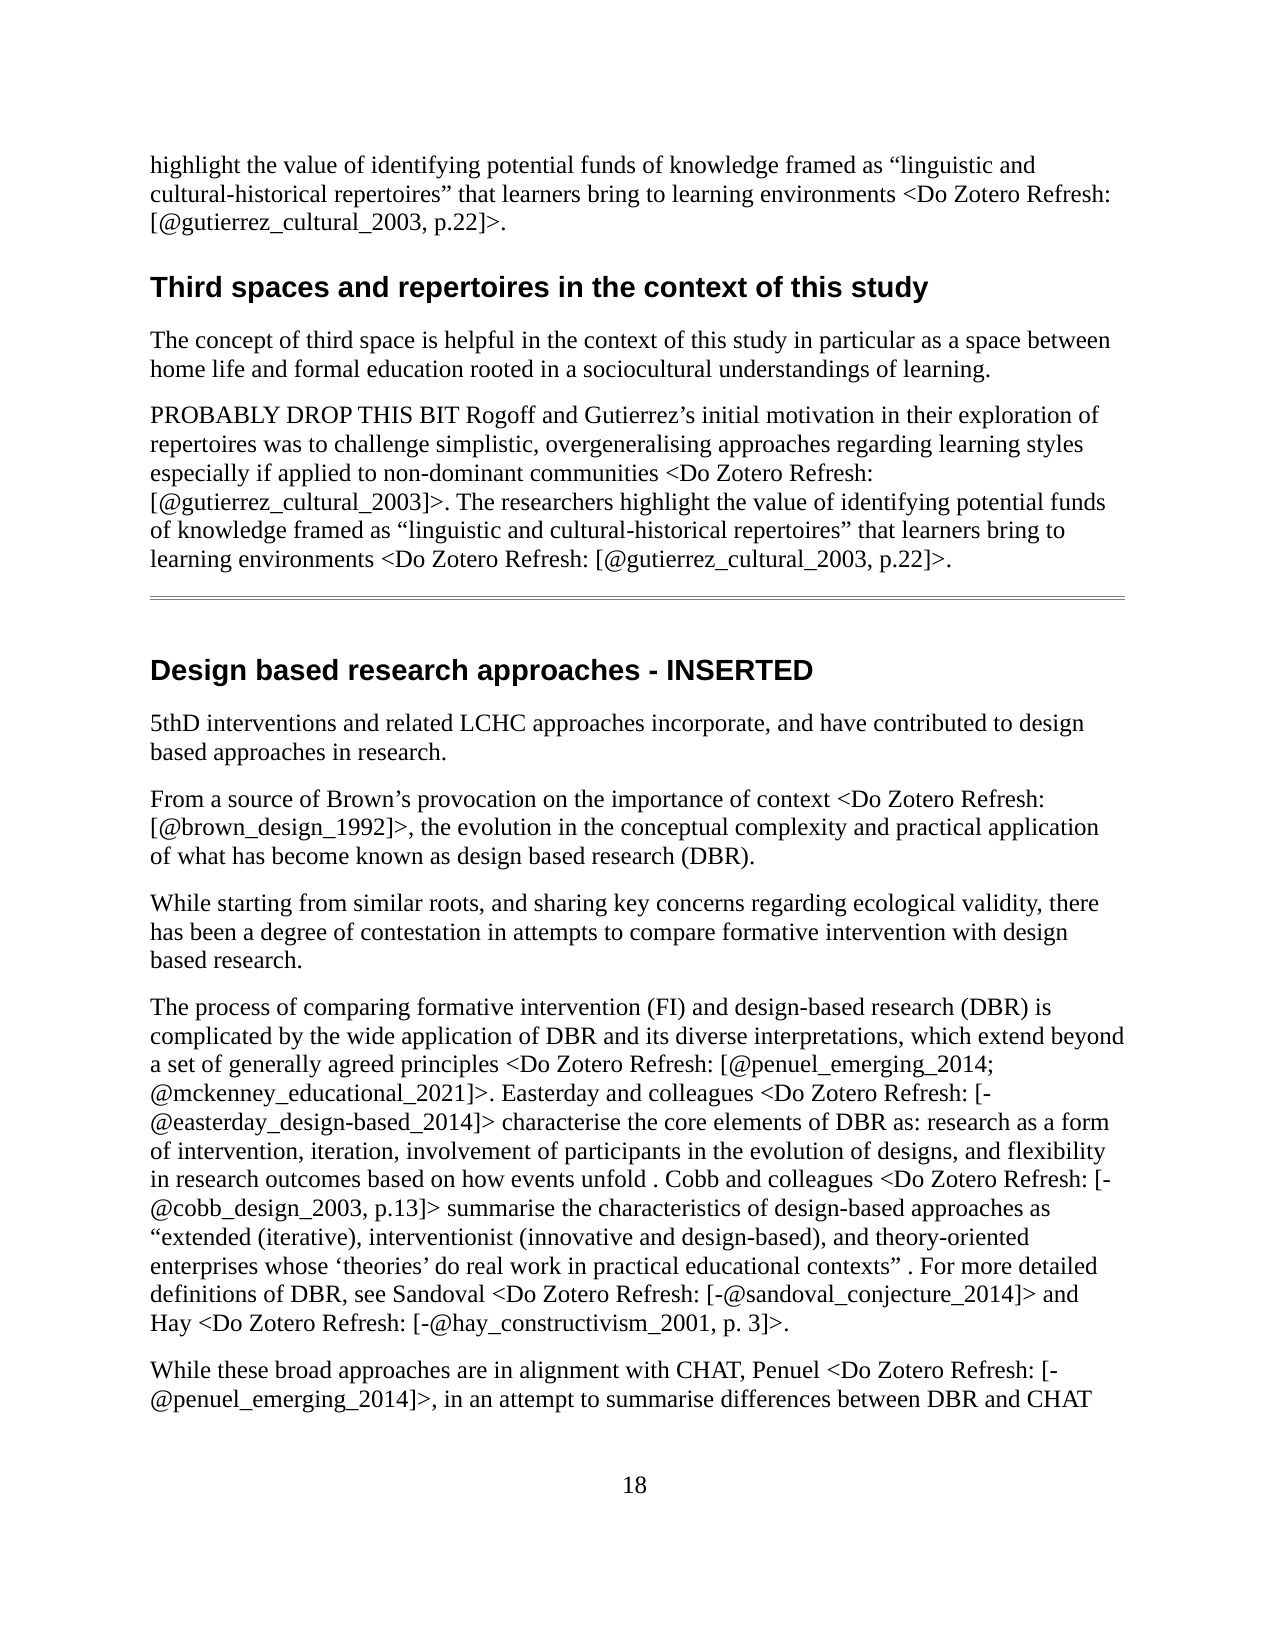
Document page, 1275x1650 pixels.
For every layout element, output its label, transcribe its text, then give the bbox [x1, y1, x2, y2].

text From a source of Brown’s provocation on the importance of context <Do Zotero Refresh: [@brown_design_1992]>, the evolution in the conceptual complexity and practical application of what has become known as design based research (DBR). [150, 784, 1125, 870]
text highlight the value of identifying potential funds of knowledge framed as “linguistic and cultural-historical repertoires” that learners bring to learning environments <Do Zotero Refresh: [@gutierrez_cultural_2003, p.22]>. [150, 150, 1125, 236]
text PROBABLY DROP THIS BIT Rogoff and Gutierrez’s initial motivation in their exploration of repertoires was to challenge simplistic, overgeneralising approaches regarding learning styles especially if applied to non-dominant communities <Do Zotero Refresh: [@gutierrez_cultural_2003]>. The researchers highlight the value of identifying potential funds of knowledge framed as “linguistic and cultural-historical repertoires” that learners bring to learning environments <Do Zotero Refresh: [@gutierrez_cultural_2003, p.22]>. [150, 401, 1125, 573]
text While these broad approaches are in alignment with CHAT, Penuel <Do Zotero Refresh: [-@penuel_emerging_2014]>, in an attempt to summarise differences between DBR and CHAT [150, 1355, 1125, 1412]
subtitle Third spaces and repertoires in the context of this study [150, 270, 1125, 304]
subtitle Design based research approaches - INSERTED [150, 653, 1125, 687]
text 5thD interventions and related LCHC approaches incorporate, and have contributed to design based approaches in research. [150, 708, 1125, 766]
text While starting from similar roots, and sharing key concerns regarding ecological validity, there has been a degree of contestation in attempts to compare formative intervention with design based research. [150, 888, 1125, 974]
text The process of comparing formative intervention (FI) and design-based research (DBR) is complicated by the wide application of DBR and its diverse interpretations, which extend beyond a set of generally agreed principles <Do Zotero Refresh: [@penuel_emerging_2014; @mckenney_educational_2021]>. Easterday and colleagues <Do Zotero Refresh: [-@easterday_design-based_2014]> characterise the core elements of DBR as: research as a form of intervention, iteration, involvement of participants in the evolution of designs, and flexibility in research outcomes based on how events unfold . Cobb and colleagues <Do Zotero Refresh: [-@cobb_design_2003, p.13]> summarise the characteristics of design-based approaches as “extended (iterative), interventionist (innovative and design-based), and theory-oriented enterprises whose ‘theories’ do real work in practical educational contexts” . For more detailed definitions of DBR, see Sandoval <Do Zotero Refresh: [-@sandoval_conjecture_2014]> and Hay <Do Zotero Refresh: [-@hay_constructivism_2001, p. 3]>. [150, 992, 1125, 1337]
text The concept of third space is helpful in the context of this study in particular as a space between home life and formal education rooted in a sociocultural understandings of learning. [150, 325, 1125, 383]
